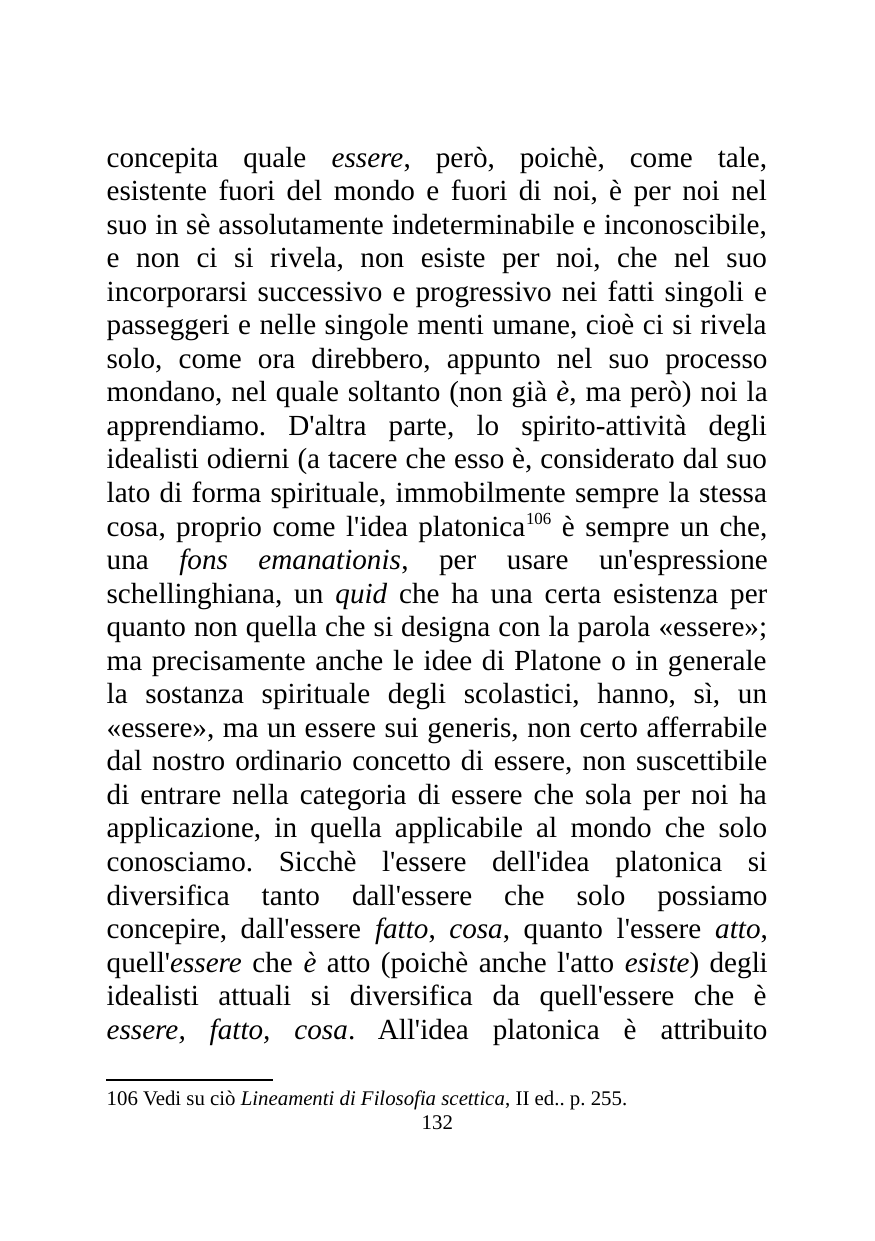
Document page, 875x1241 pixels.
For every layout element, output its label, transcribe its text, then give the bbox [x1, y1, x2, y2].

text concepita quale essere, però, poichè, come tale, esistente fuori del mondo e fuori di noi, è per noi nel suo in sè assolutamente indeterminabile e inconoscibile, e non ci si rivela, non esiste per noi, che nel suo incorporarsi successivo e progressivo nei fatti singoli e passeggeri e nelle singole menti umane, cioè ci si rivela solo, come ora direbbero, appunto nel suo processo mondano, nel quale soltanto (non già è, ma però) noi la apprendiamo. D'altra parte, lo spirito-attività degli idealisti odierni (a tacere che esso è, considerato dal suo lato di forma spirituale, immobilmente sempre la stessa cosa, proprio come l'idea platonica è sempre un che, una fons emanationis, per usare un'espressione schellinghiana, un quid che ha una certa esistenza per quanto non quella che si designa con la parola «essere»; ma precisamente anche le idee di Platone o in generale la sostanza spirituale degli scolastici, hanno, sì, un «essere», ma un essere sui generis, non certo afferrabile dal nostro ordinario concetto di essere, non suscettibile di entrare nella categoria di essere che sola per noi ha applicazione, in quella applicabile al mondo che solo conosciamo. Sicchè l'essere dell'idea platonica si diversifica tanto dall'essere che solo possiamo concepire, dall'essere fatto, cosa, quanto l'essere atto, quell'essere che è atto (poichè anche l'atto esiste) degli idealisti attuali si diversifica da quell'essere che è essere, fatto, cosa. All'idea platonica è attribuito [106, 140, 768, 1045]
text Vedi su ciò Lineamenti di Filosofia scettica, II ed.. p. 255. [106, 1086, 768, 1110]
